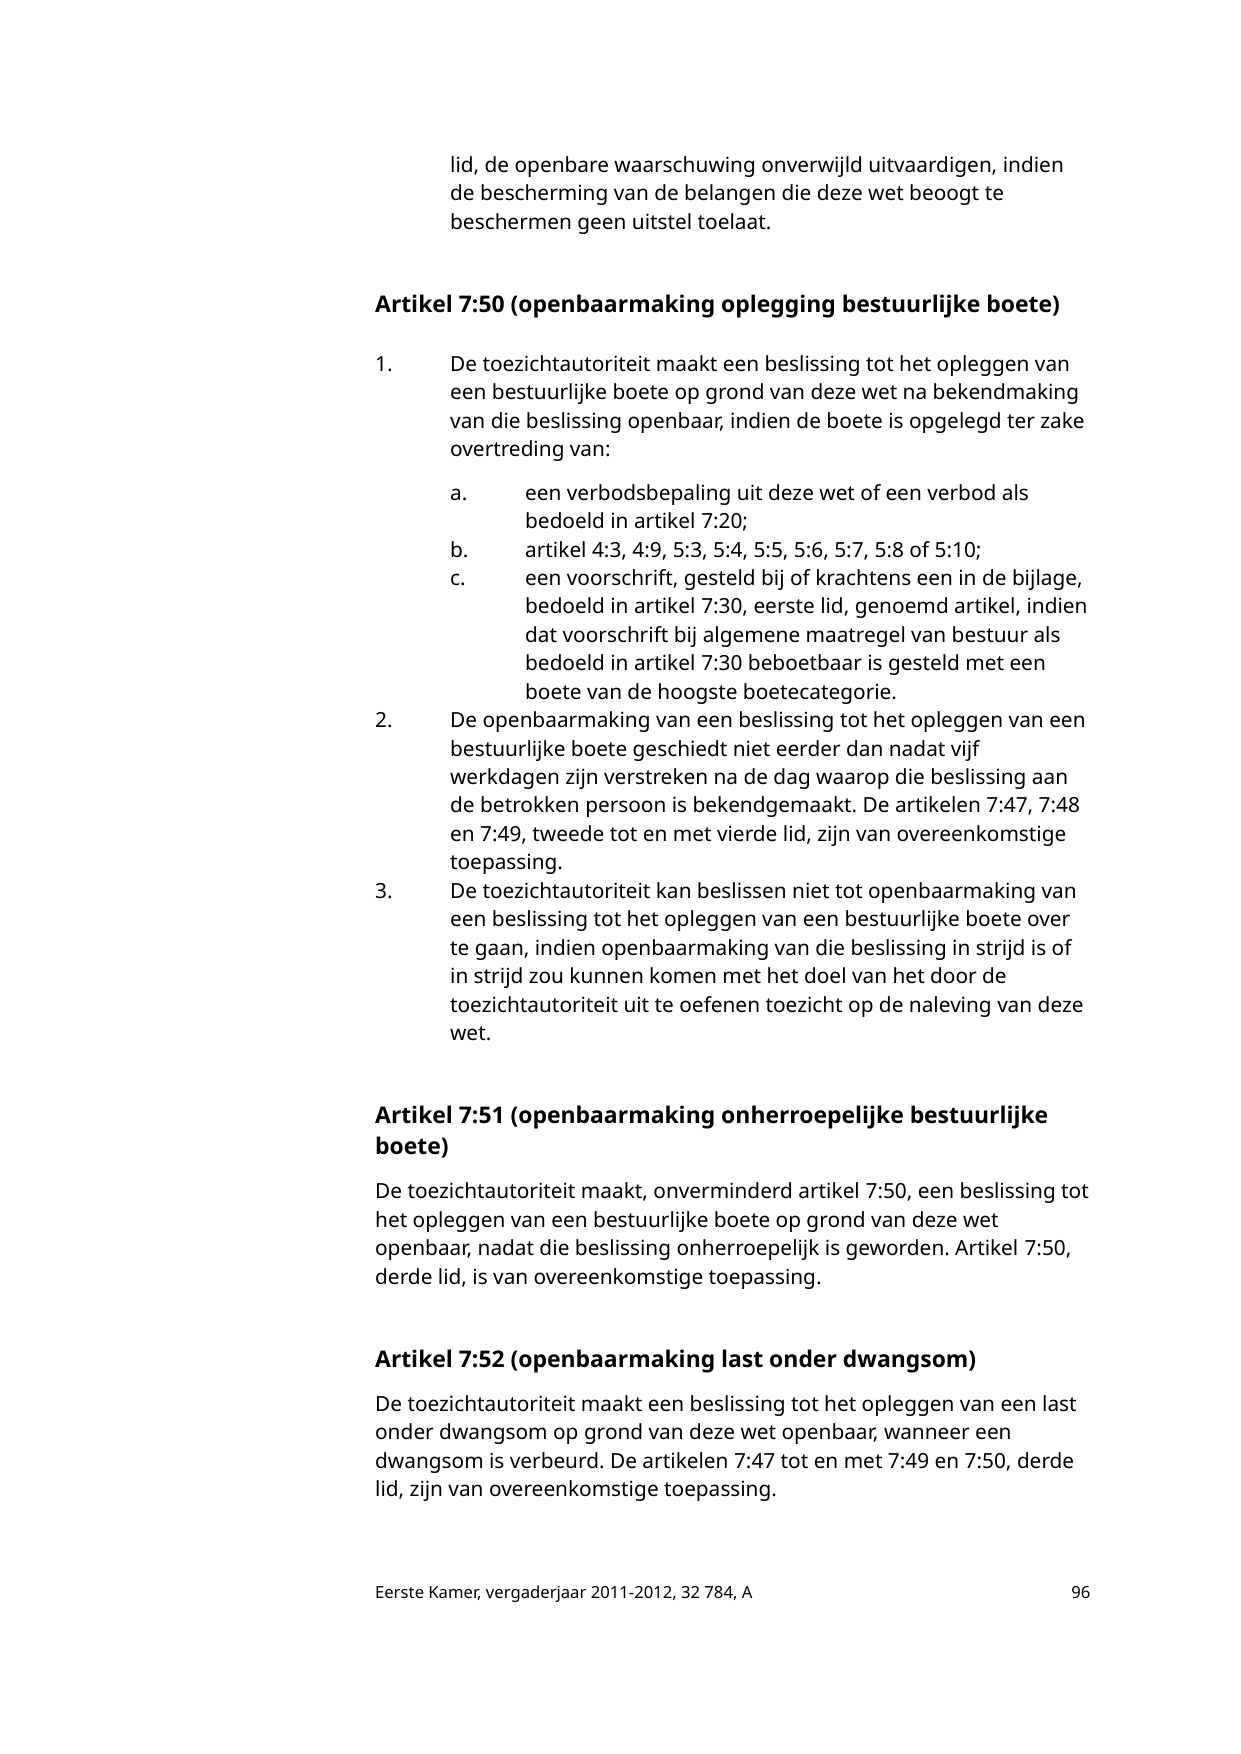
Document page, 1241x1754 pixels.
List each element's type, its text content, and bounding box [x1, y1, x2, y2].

list De openbaarmaking van een beslissing tot het opleggen van een bestuurlijke boete geschiedt niet eerder dan nadat vijf werkdagen zijn verstreken na de dag waarop die beslissing aan de betrokken persoon is bekendgemaakt. De artikelen 7:47, 7:48 en 7:49, tweede tot en met vierde lid, zijn van overeenkomstige toepassing. [375, 705, 1090, 876]
list De toezichtautoriteit maakt een beslissing tot het opleggen van een bestuurlijke boete op grond van deze wet na bekendmaking van die beslissing openbaar, indien de boete is opgelegd ter zake overtreding van: [375, 349, 1090, 463]
list een verbodsbepaling uit deze wet of een verbod als bedoeld in artikel 7:20; [450, 478, 1090, 535]
list De toezichtautoriteit kan beslissen niet tot openbaarmaking van een beslissing tot het opleggen van een bestuurlijke boete over te gaan, indien openbaarmaking van die beslissing in strijd is of in strijd zou kunnen komen met het doel van het door de toezichtautoriteit uit te oefenen toezicht op de naleving van deze wet. [375, 876, 1090, 1047]
subtitle Artikel 7:51 (openbaarmaking onherroepelijke bestuurlijke boete) [375, 1099, 1090, 1162]
text De toezichtautoriteit maakt een beslissing tot het opleggen van een last onder dwangsom op grond van deze wet openbaar, wanneer een dwangsom is verbeurd. De artikelen 7:47 tot en met 7:49 en 7:50, derde lid, zijn van overeenkomstige toepassing. [375, 1389, 1090, 1503]
subtitle Artikel 7:52 (openbaarmaking last onder dwangsom) [375, 1343, 1090, 1374]
subtitle Artikel 7:50 (openbaarmaking oplegging bestuurlijke boete) [375, 288, 1090, 319]
list een voorschrift, gesteld bij of krachtens een in de bijlage, bedoeld in artikel 7:30, eerste lid, genoemd artikel, indien dat voorschrift bij algemene maatregel van bestuur als bedoeld in artikel 7:30 beboetbaar is gesteld met een boete van de hoogste boetecategorie. [450, 563, 1090, 705]
list artikel 4:3, 4:9, 5:3, 5:4, 5:5, 5:6, 5:7, 5:8 of 5:10; [450, 535, 1090, 563]
list lid, de openbare waarschuwing onverwijld uitvaardigen, indien de bescherming van de belangen die deze wet beoogt te beschermen geen uitstel toelaat. [375, 150, 1090, 235]
text De toezichtautoriteit maakt, onverminderd artikel 7:50, een beslissing tot het opleggen van een bestuurlijke boete op grond van deze wet openbaar, nadat die beslissing onherroepelijk is geworden. Artikel 7:50, derde lid, is van overeenkomstige toepassing. [375, 1177, 1090, 1290]
